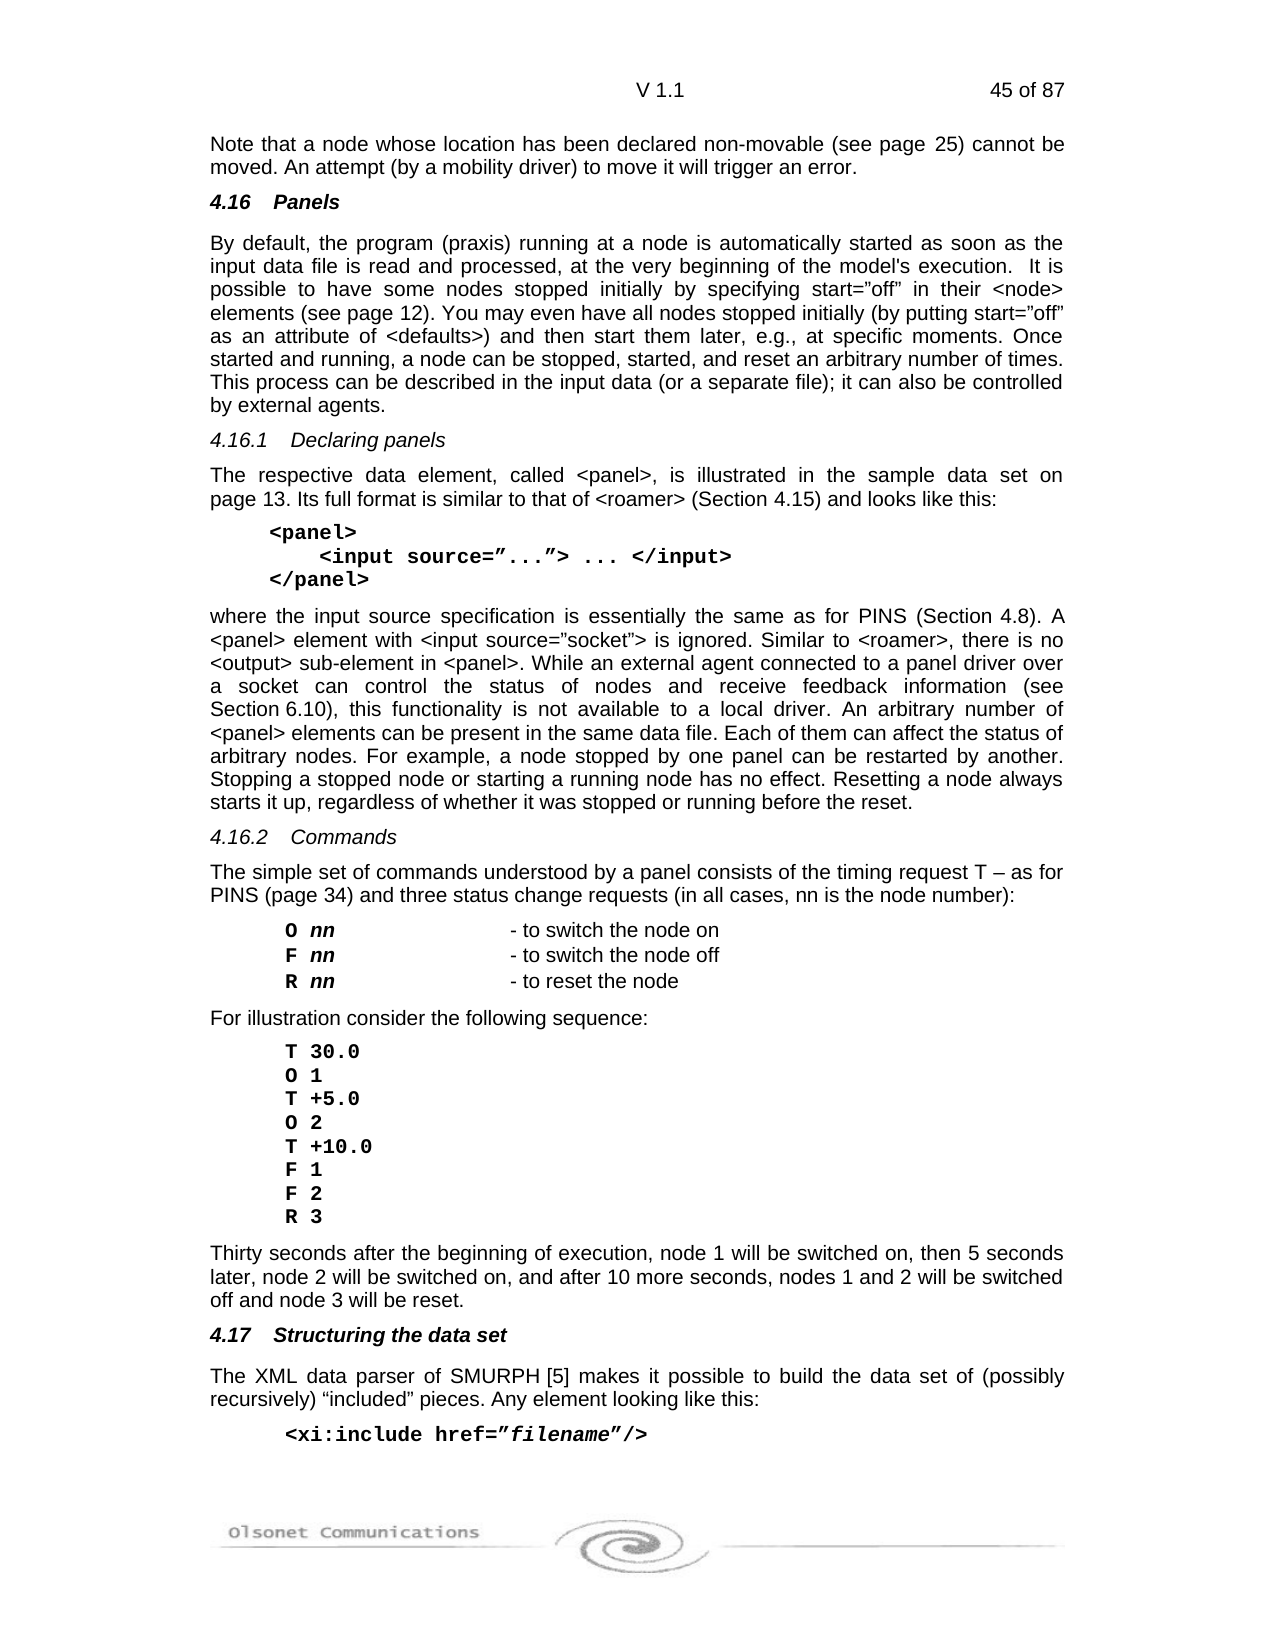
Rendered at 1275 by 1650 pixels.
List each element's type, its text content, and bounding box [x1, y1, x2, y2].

text R 3 [210, 1207, 1065, 1230]
text The XML data parser of SMURPH [5] makes it possible to build the data set of (possibly recursively) “included” pieces. Any element looking like this: [210, 1364, 1065, 1411]
text T 30.0 [210, 1041, 1065, 1065]
text Note that a node whose location has been declared non-movable (see page 25) cannot be moved. An attempt (by a mobility driver) to move it will trigger an error. [210, 132, 1065, 179]
text R nn - to reset the node [210, 969, 1065, 994]
text O nn - to switch the node on [210, 919, 1065, 944]
text For illustration consider the following sequence: [210, 1006, 1065, 1029]
text F nn - to switch the node off [210, 944, 1065, 969]
text O 1 [210, 1065, 1065, 1088]
text <input source=”...”> ... </input> [269, 546, 1065, 569]
text Thirty seconds after the beginning of execution, node 1 will be switched on, then 5 seconds later, node 2 will be switched on, and after 10 more seconds, nodes 1 and 2 will be switched off and node 3 will be reset. [210, 1242, 1065, 1312]
subtitle Panels [210, 190, 1065, 214]
text F 2 [210, 1183, 1065, 1207]
text T +10.0 [210, 1136, 1065, 1159]
picture [210, 1504, 1065, 1596]
text <panel> [269, 522, 1065, 546]
subtitle Declaring panels [210, 429, 1065, 452]
text where the input source specification is essentially the same as for PINS (Section 4.8). A <panel> element with <input source=”socket”> is ignored. Similar to <roamer>, there is no <output> sub-element in <panel>. While an external agent connected to a panel driver over a socket can control the status of nodes and receive feedback information (see Section 6.10), this functionality is not available to a local driver. An arbitrary number of <panel> elements can be present in the same data file. Each of them can affect the status of arbitrary nodes. For example, a node stopped by one panel can be restarted by another. Stopping a stopped node or starting a running node has no effect. Resetting a node always starts it up, regardless of whether it was stopped or running before the reset. [210, 605, 1065, 814]
subtitle Commands [210, 826, 1065, 849]
text O 2 [210, 1112, 1065, 1136]
text T +5.0 [210, 1088, 1065, 1112]
text F 1 [210, 1159, 1065, 1183]
text The simple set of commands understood by a panel consists of the timing request T – as for PINS (page 35) and three status change requests (in all cases, nn is the node number): [210, 861, 1065, 907]
subtitle Structuring the data set [210, 1323, 1065, 1347]
text By default, the program (praxis) running at a node is automatically started as soon as the input data file is read and processed, at the very beginning of the model's execution. It is possible to have some nodes stopped initially by specifying start=”off” in their <node> elements (see page 12). You may even have all nodes stopped initially (by putting start=”off” as an attribute of <defaults>) and then start them later, e.g., at specific moments. Once started and running, a node can be stopped, started, and reset an arbitrary number of times. This process can be described in the input data (or a separate file); it can also be controlled by external agents. [210, 231, 1065, 417]
text <xi:include href=”filename”/> [210, 1423, 1065, 1448]
text </panel> [269, 569, 1065, 593]
text The respective data element, called <panel>, is illustrated in the sample data set on page 13. Its full format is similar to that of <roamer> (Section 4.15) and looks like this: [210, 464, 1065, 510]
